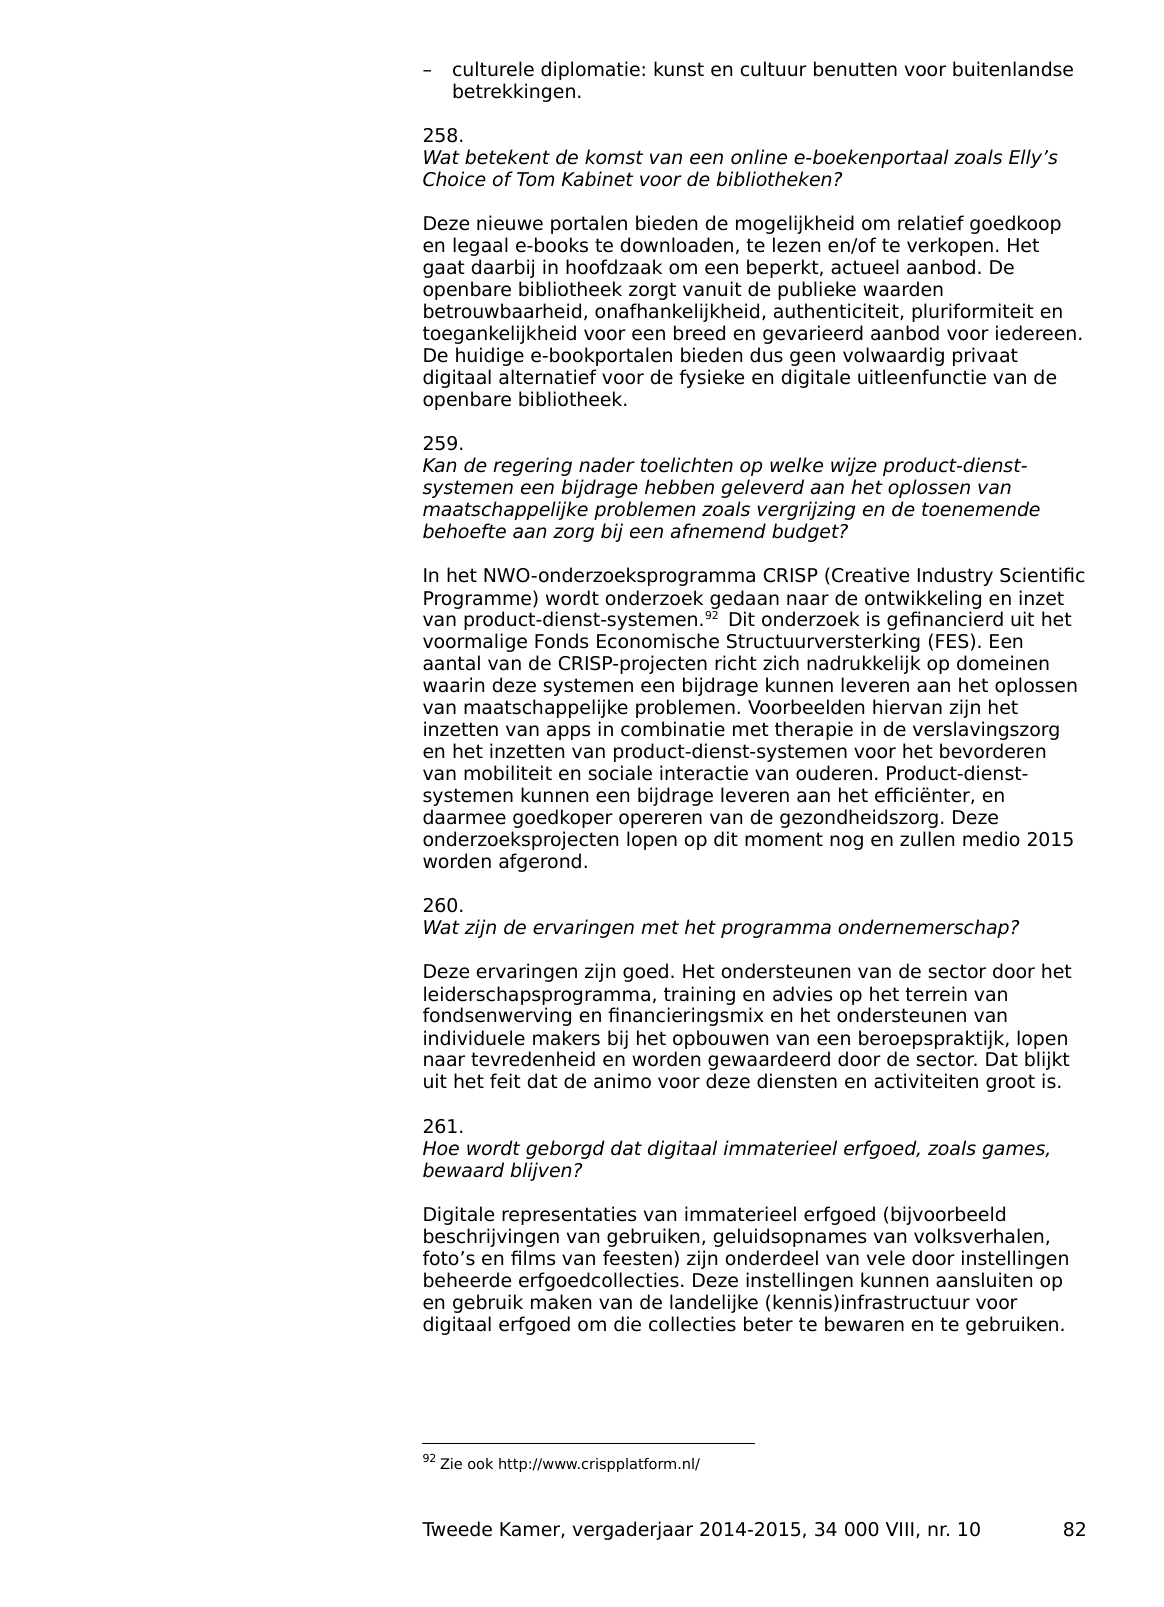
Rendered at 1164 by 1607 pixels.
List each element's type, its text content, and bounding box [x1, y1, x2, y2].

text 259. [422, 433, 1087, 455]
text Deze ervaringen zijn goed. Het ondersteunen van de sector door het leiderschapsprogramma, training en advies op het terrein van fondsenwerving en financieringsmix en het ondersteunen van individuele makers bij het opbouwen van een beroepspraktijk, lopen naar tevredenheid en worden gewaardeerd door de sector. Dat blijkt uit het feit dat de animo voor deze diensten en activiteiten groot is. [422, 961, 1087, 1093]
text Hoe wordt geborgd dat digitaal immaterieel erfgoed, zoals games, bewaard blijven? [422, 1137, 1087, 1181]
text – culturele diplomatie: kunst en cultuur benutten voor buitenlandse betrekkingen. [422, 59, 1087, 103]
text In het NWO-onderzoeksprogramma CRISP (Creative Industry Scientific Programme) wordt onderzoek gedaan naar de ontwikkeling en inzet van product-dienst-systemen. Dit onderzoek is gefinancierd uit het voormalige Fonds Economische Structuurversterking (FES). Een aantal van de CRISP-projecten richt zich nadrukkelijk op domeinen waarin deze systemen een bijdrage kunnen leveren aan het oplossen van maatschappelijke problemen. Voorbeelden hiervan zijn het inzetten van apps in combinatie met therapie in de verslavingszorg en het inzetten van product-dienst-systemen voor het bevorderen van mobiliteit en sociale interactie van ouderen. Product-dienst-systemen kunnen een bijdrage leveren aan het efficiënter, en daarmee goedkoper opereren van de gezondheidszorg. Deze onderzoeksprojecten lopen op dit moment nog en zullen medio 2015 worden afgerond. [422, 565, 1087, 873]
text 260. [422, 895, 1087, 917]
text Kan de regering nader toelichten op welke wijze product-dienst-systemen een bijdrage hebben geleverd aan het oplossen van maatschappelijke problemen zoals vergrijzing en de toenemende behoefte aan zorg bij een afnemend budget? [422, 455, 1087, 543]
text Zie ook http://www.crispplatform.nl/ [422, 1452, 1087, 1474]
text Wat betekent de komst van een online e-boekenportaal zoals Elly’s Choice of Tom Kabinet voor de bibliotheken? [422, 147, 1087, 191]
text Deze nieuwe portalen bieden de mogelijkheid om relatief goedkoop en legaal e-books te downloaden, te lezen en/of te verkopen. Het gaat daarbij in hoofdzaak om een beperkt, actueel aanbod. De openbare bibliotheek zorgt vanuit de publieke waarden betrouwbaarheid, onafhankelijkheid, authenticiteit, pluriformiteit en toegankelijkheid voor een breed en gevarieerd aanbod voor iedereen. De huidige e-bookportalen bieden dus geen volwaardig privaat digitaal alternatief voor de fysieke en digitale uitleenfunctie van de openbare bibliotheek. [422, 213, 1087, 411]
text Wat zijn de ervaringen met het programma ondernemerschap? [422, 917, 1087, 939]
text 258. [422, 125, 1087, 147]
text Digitale representaties van immaterieel erfgoed (bijvoorbeeld beschrijvingen van gebruiken, geluidsopnames van volksverhalen, foto’s en films van feesten) zijn onderdeel van vele door instellingen beheerde erfgoedcollecties. Deze instellingen kunnen aansluiten op en gebruik maken van de landelijke (kennis)infrastructuur voor digitaal erfgoed om die collecties beter te bewaren en te gebruiken. [422, 1204, 1087, 1336]
text 261. [422, 1116, 1087, 1137]
